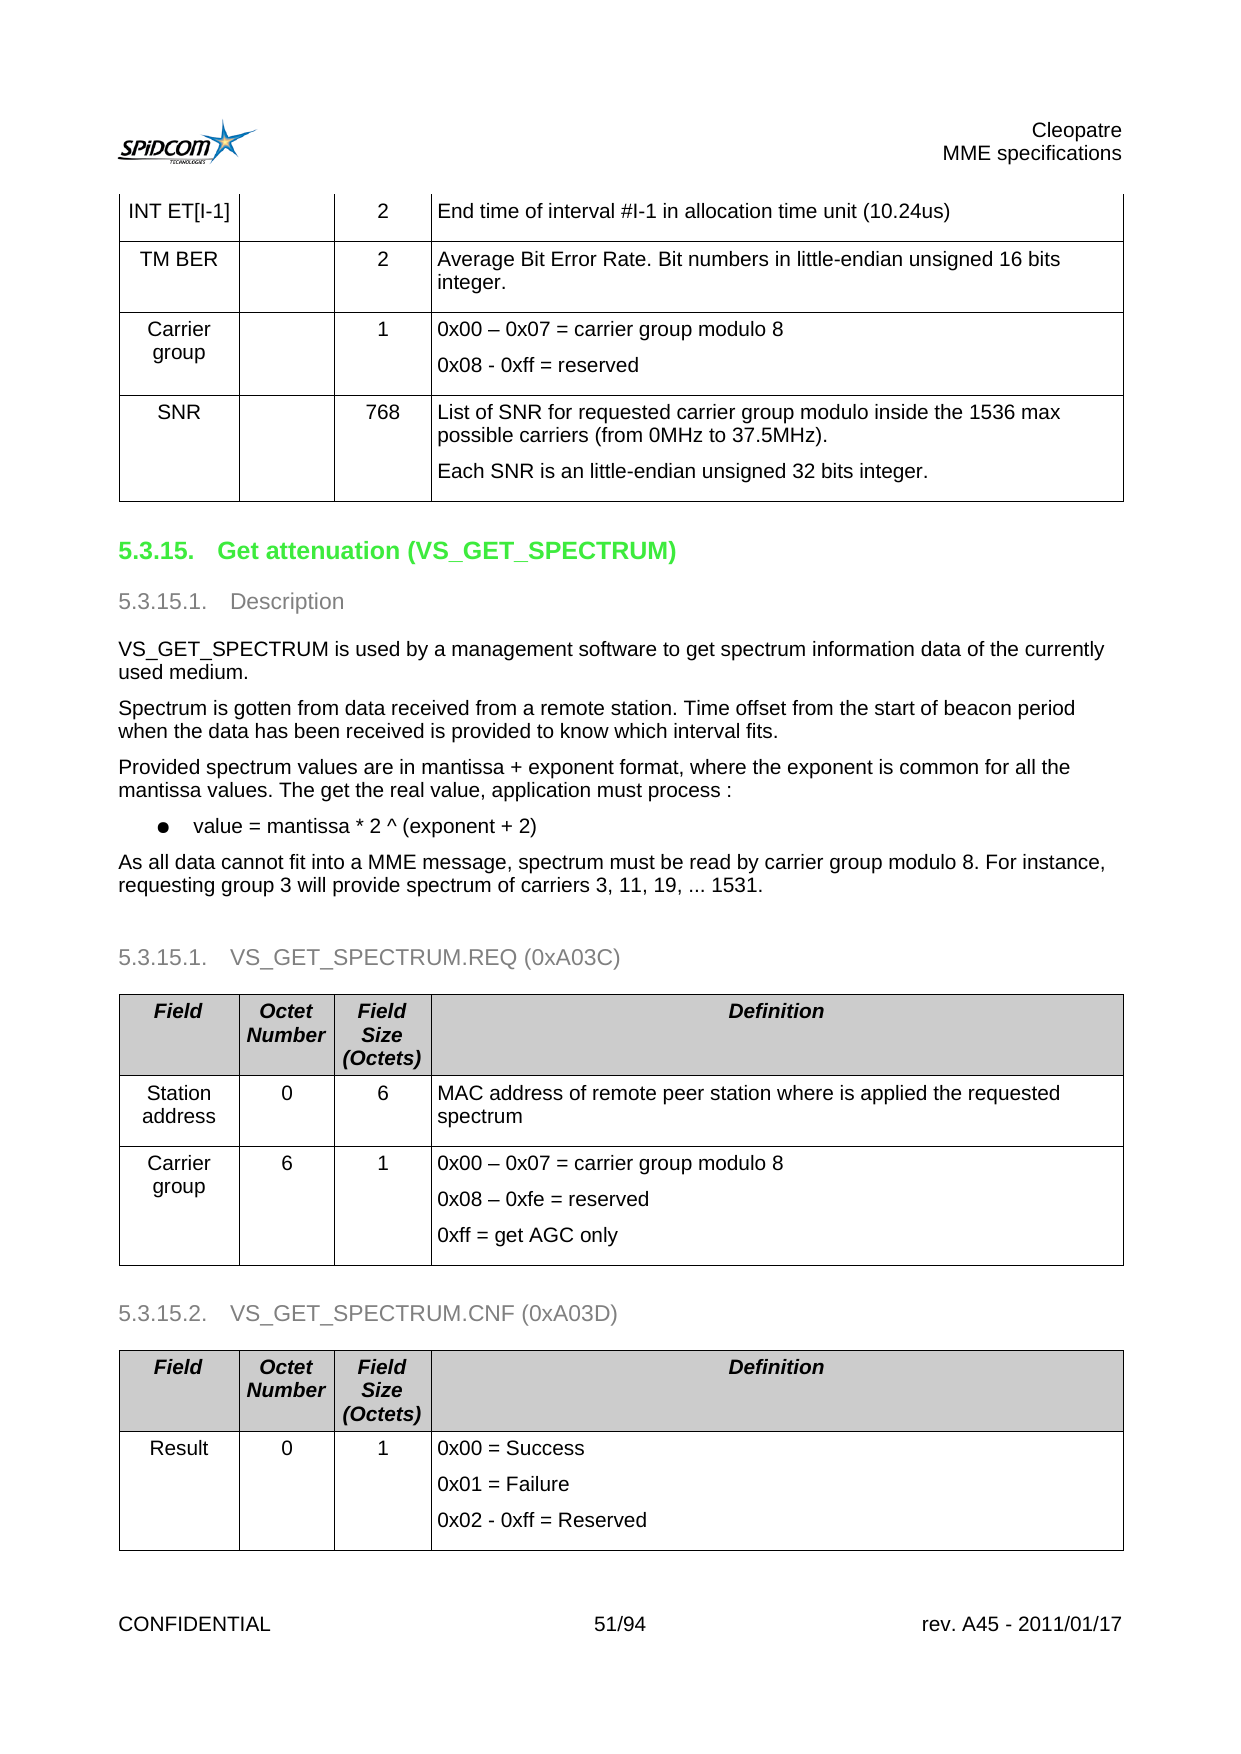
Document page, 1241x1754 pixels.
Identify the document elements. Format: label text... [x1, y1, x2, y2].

table_cell MAC address of remote peer station where is applied the requested spectrum [432, 1076, 1123, 1146]
subtitle Description [118, 588, 1122, 614]
list value = mantissa * 2 ^ (exponent + 2) [156, 814, 1122, 838]
subtitle Get attenuation (VS_GET_SPECTRUM) [118, 537, 1122, 565]
table_cell 2 [335, 194, 431, 241]
text Provided spectrum values are in mantissa + exponent format, where the exponent is common for all the mantissa values. The get the real value, application must process : [118, 756, 1122, 802]
table_cell 0x00 = Success 0x01 = Failure 0x02 - 0xff = Reserved [432, 1432, 1123, 1550]
table_cell INT ET[I-1] [120, 194, 239, 241]
table_cell 6 [335, 1076, 431, 1146]
table_header Definition [432, 1351, 1123, 1431]
subtitle VS_GET_SPECTRUM.CNF (0xA03D) [118, 1301, 1122, 1326]
table_header Field Size (Octets) [335, 995, 431, 1075]
table_cell [240, 313, 334, 395]
table_cell Result [120, 1432, 239, 1550]
table_cell 1 [335, 1147, 431, 1265]
table_cell TM BER [120, 242, 239, 312]
table_cell List of SNR for requested carrier group modulo inside the 1536 max possible carriers (from 0MHz to 37.5MHz). Each SNR is an little-endian unsigned 32 bits integer. [432, 396, 1123, 501]
table_header Octet Number [240, 1351, 334, 1431]
table_header Field [120, 995, 239, 1075]
table_header Definition [432, 995, 1123, 1075]
table_cell End time of interval #I-1 in allocation time unit (10.24us) [432, 194, 1123, 241]
table_cell 0x00 – 0x07 = carrier group modulo 8 0x08 - 0xff = reserved [432, 313, 1123, 395]
table_cell SNR [120, 396, 239, 501]
table_cell 1 [335, 1432, 431, 1550]
table_header Field Size (Octets) [335, 1351, 431, 1431]
table_cell 0x00 – 0x07 = carrier group modulo 8 0x08 – 0xfe = reserved 0xff = get AGC only [432, 1147, 1123, 1265]
table_cell [240, 194, 334, 241]
text VS_GET_SPECTRUM is used by a management software to get spectrum information data of the currently used medium. [118, 638, 1122, 684]
table_header Octet Number [240, 995, 334, 1075]
subtitle VS_GET_SPECTRUM.REQ (0xA03C) [118, 945, 1122, 971]
table_cell 0 [240, 1076, 334, 1146]
table_cell Average Bit Error Rate. Bit numbers in little-endian unsigned 16 bits integer. [432, 242, 1123, 312]
text As all data cannot fit into a MME message, spectrum must be read by carrier group modulo 8. For instance, requesting group 3 will provide spectrum of carriers 3, 11, 19, ... 1531. [118, 850, 1122, 897]
table_cell 2 [335, 242, 431, 312]
table_cell 6 [240, 1147, 334, 1265]
table_cell 768 [335, 396, 431, 501]
table_header Field [120, 1351, 239, 1431]
text Spectrum is gotten from data received from a remote station. Time offset from the start of beacon period when the data has been received is provided to know which interval fits. [118, 697, 1122, 743]
picture [117, 118, 258, 165]
table_cell Carrier group [120, 1147, 239, 1265]
table_cell 1 [335, 313, 431, 395]
table_cell Station address [120, 1076, 239, 1146]
table_cell [240, 396, 334, 501]
table_cell Carrier group [120, 313, 239, 395]
table_cell [240, 242, 334, 312]
table_cell 0 [240, 1432, 334, 1550]
